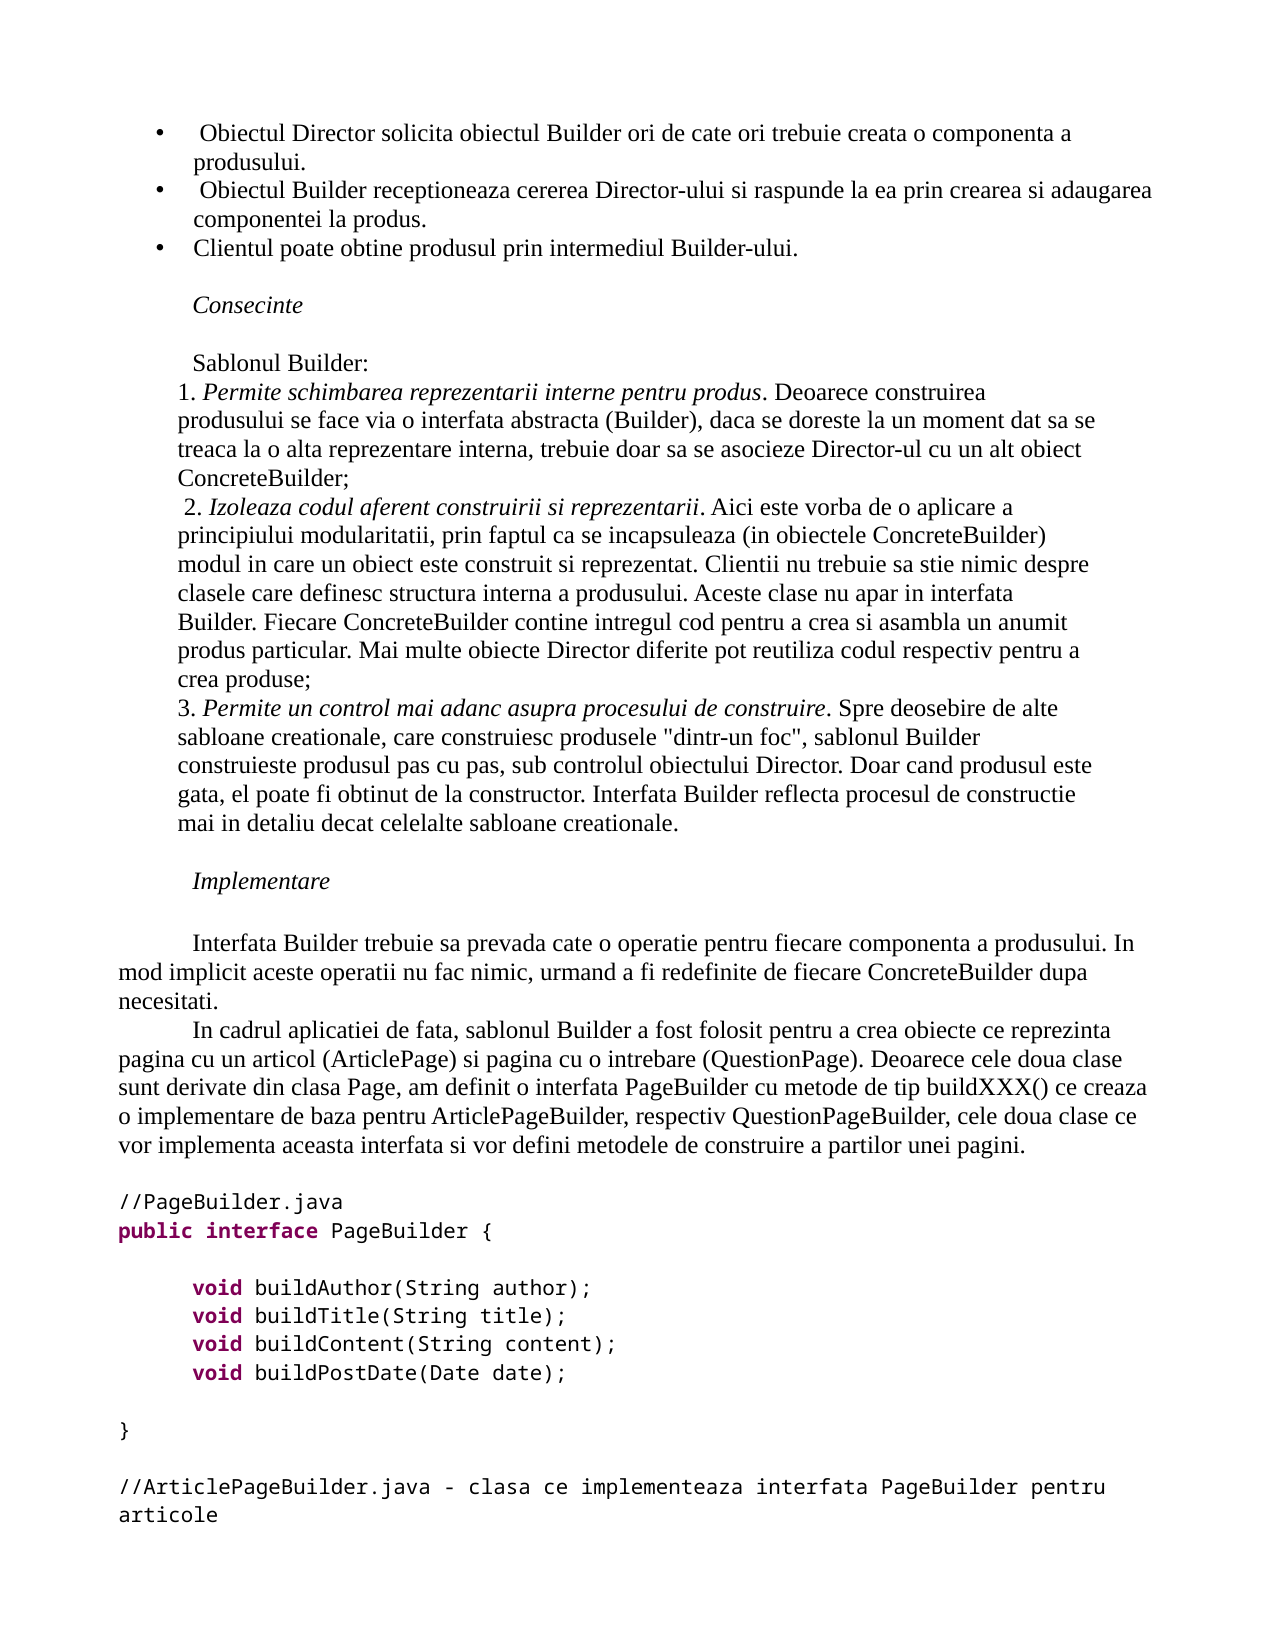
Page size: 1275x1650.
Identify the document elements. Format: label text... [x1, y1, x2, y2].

text void buildAuthor(String author); [118, 1273, 1157, 1301]
text //PageBuilder.java [118, 1187, 1157, 1216]
text void buildTitle(String title); [118, 1301, 1157, 1329]
list Clientul poate obtine produsul prin intermediul Builder-ului. [156, 233, 1157, 262]
text Implementare [118, 866, 1157, 895]
text //ArticlePageBuilder.java - clasa ce implementeaza interfata PageBuilder pentru articole [118, 1472, 1157, 1529]
text Interfata Builder trebuie sa prevada cate o operatie pentru fiecare componenta a produsului. In mod implicit aceste operatii nu fac nimic, urmand a fi redefinite de fiecare ConcreteBuilder dupa necesitati. [118, 924, 1157, 1015]
text In cadrul aplicatiei de fata, sablonul Builder a fost folosit pentru a crea obiecte ce reprezinta pagina cu un articol (ArticlePage) si pagina cu o intrebare (QuestionPage). Deoarece cele doua clase sunt derivate din clasa Page, am definit o interfata PageBuilder cu metode de tip buildXXX() ce creaza o implementare de baza pentru ArticlePageBuilder, respectiv QuestionPageBuilder, cele doua clase ce vor implementa aceasta interfata si vor defini metodele de construire a partilor unei pagini. [118, 1015, 1157, 1159]
text Consecinte [118, 291, 1157, 319]
list Obiectul Builder receptioneaza cererea Director-ului si raspunde la ea prin crearea si adaugarea componentei la produs. [156, 176, 1157, 233]
list Obiectul Director solicita obiectul Builder ori de cate ori trebuie creata o componenta a produsului. [156, 118, 1157, 176]
text } [118, 1415, 1157, 1443]
text Sablonul Builder: [118, 348, 1157, 377]
text public interface PageBuilder { [118, 1216, 1157, 1244]
text void buildContent(String content); [118, 1329, 1157, 1358]
text void buildPostDate(Date date); [118, 1358, 1157, 1386]
text 1. Permite schimbarea reprezentarii interne pentru produs. Deoarece construirea produsului se face via o interfata abstracta (Builder), daca se doreste la un moment dat sa se treaca la o alta reprezentare interna, trebuie doar sa se asocieze Director-ul cu un alt obiect ConcreteBuilder; 2. Izoleaza codul aferent construirii si reprezentarii. Aici este vorba de o aplicare a principiului modularitatii, prin faptul ca se incapsuleaza (in obiectele ConcreteBuilder) modul in care un obiect este construit si reprezentat. Clientii nu trebuie sa stie nimic despre clasele care definesc structura interna a produsului. Aceste clase nu apar in interfata Builder. Fiecare ConcreteBuilder contine intregul cod pentru a crea si asambla un anumit produs particular. Mai multe obiecte Director diferite pot reutiliza codul respectiv pentru a crea produse; 3. Permite un control mai adanc asupra procesului de construire. Spre deosebire de alte sabloane creationale, care construiesc produsele "dintr-un foc", sablonul Builder construieste produsul pas cu pas, sub controlul obiectului Director. Doar cand produsul este gata, el poate fi obtinut de la constructor. Interfata Builder reflecta procesul de constructie mai in detaliu decat celelalte sabloane creationale. [177, 377, 1098, 837]
